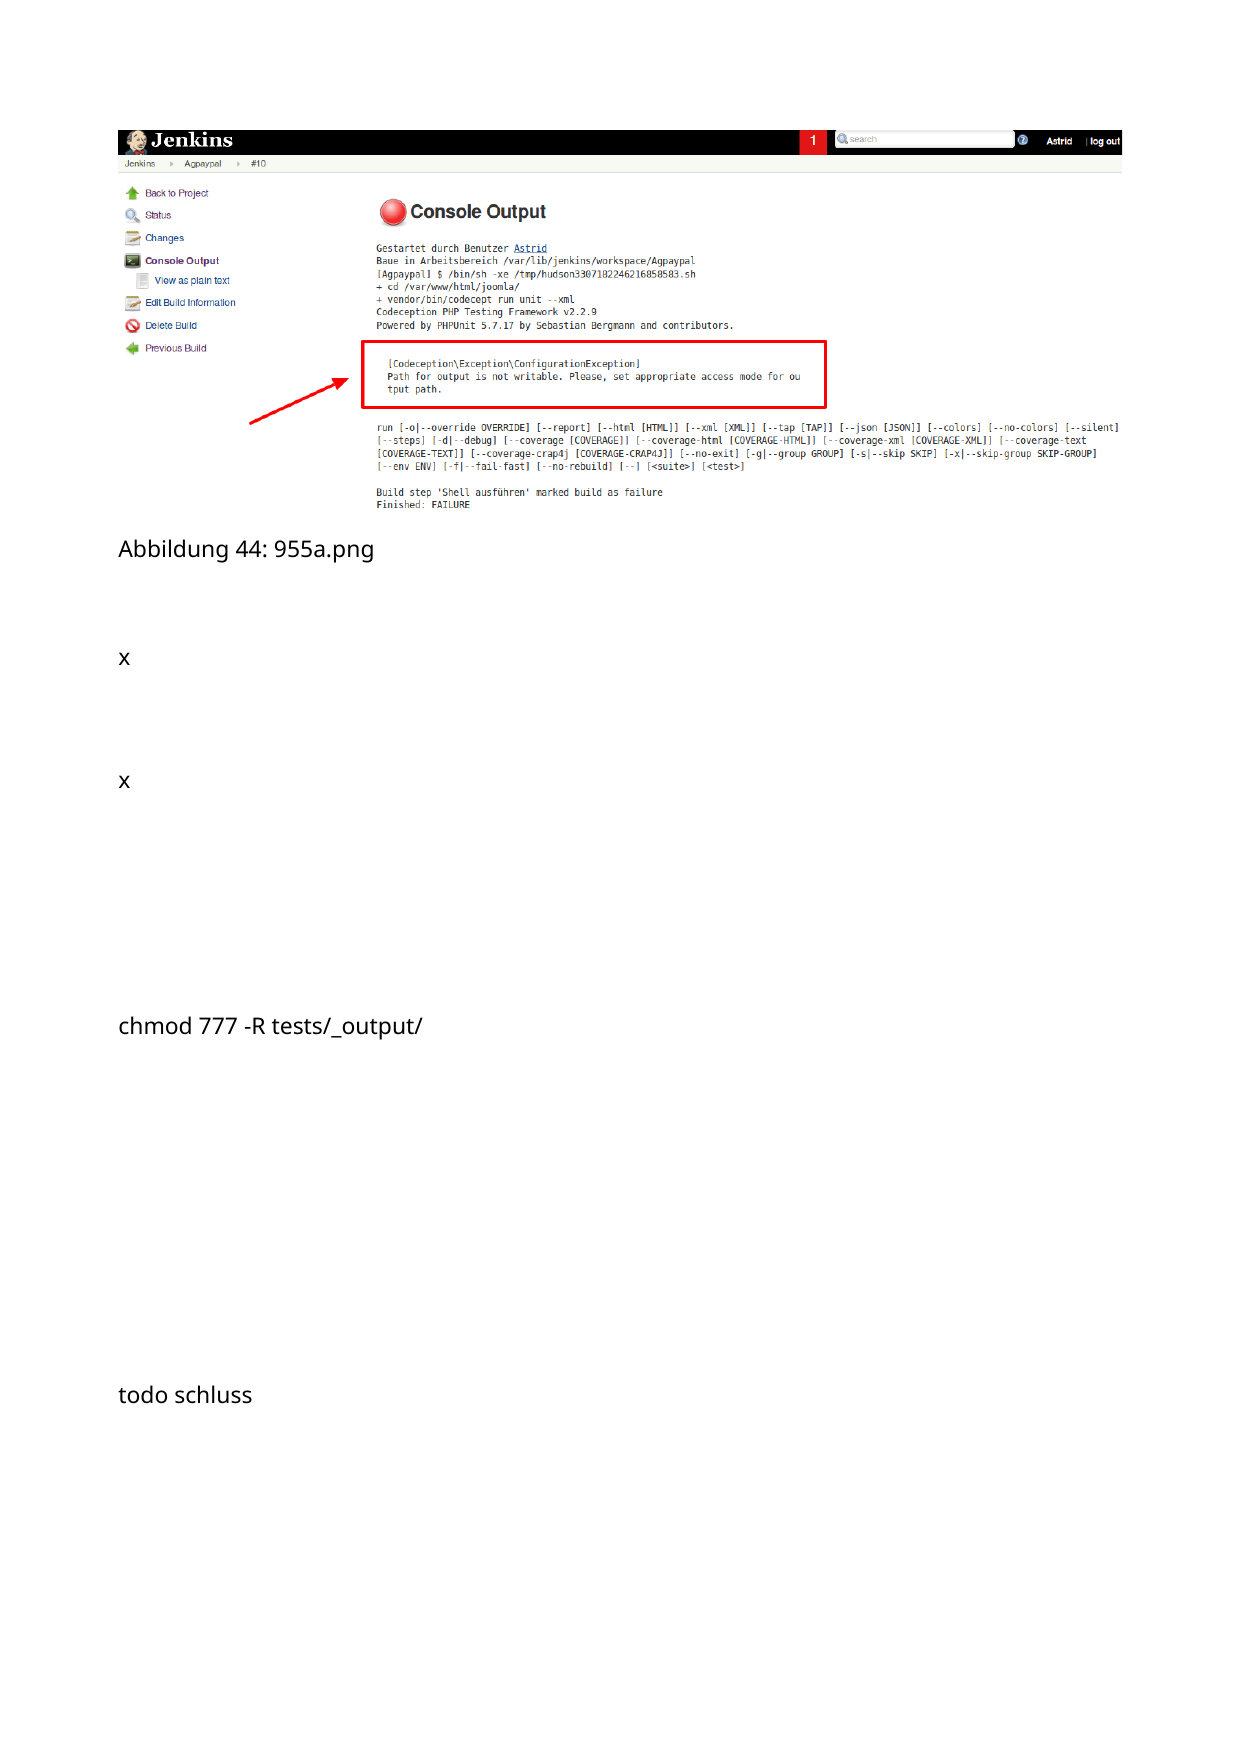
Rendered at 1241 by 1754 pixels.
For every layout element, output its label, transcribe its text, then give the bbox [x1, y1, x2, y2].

text chmod 777 -R tests/_output/ [118, 1010, 1122, 1041]
text x [118, 641, 1122, 672]
text x [118, 764, 1122, 795]
text todo schluss [118, 1379, 1122, 1410]
text Abbildung 44: 955a.png [118, 533, 1122, 564]
picture [118, 130, 1123, 533]
